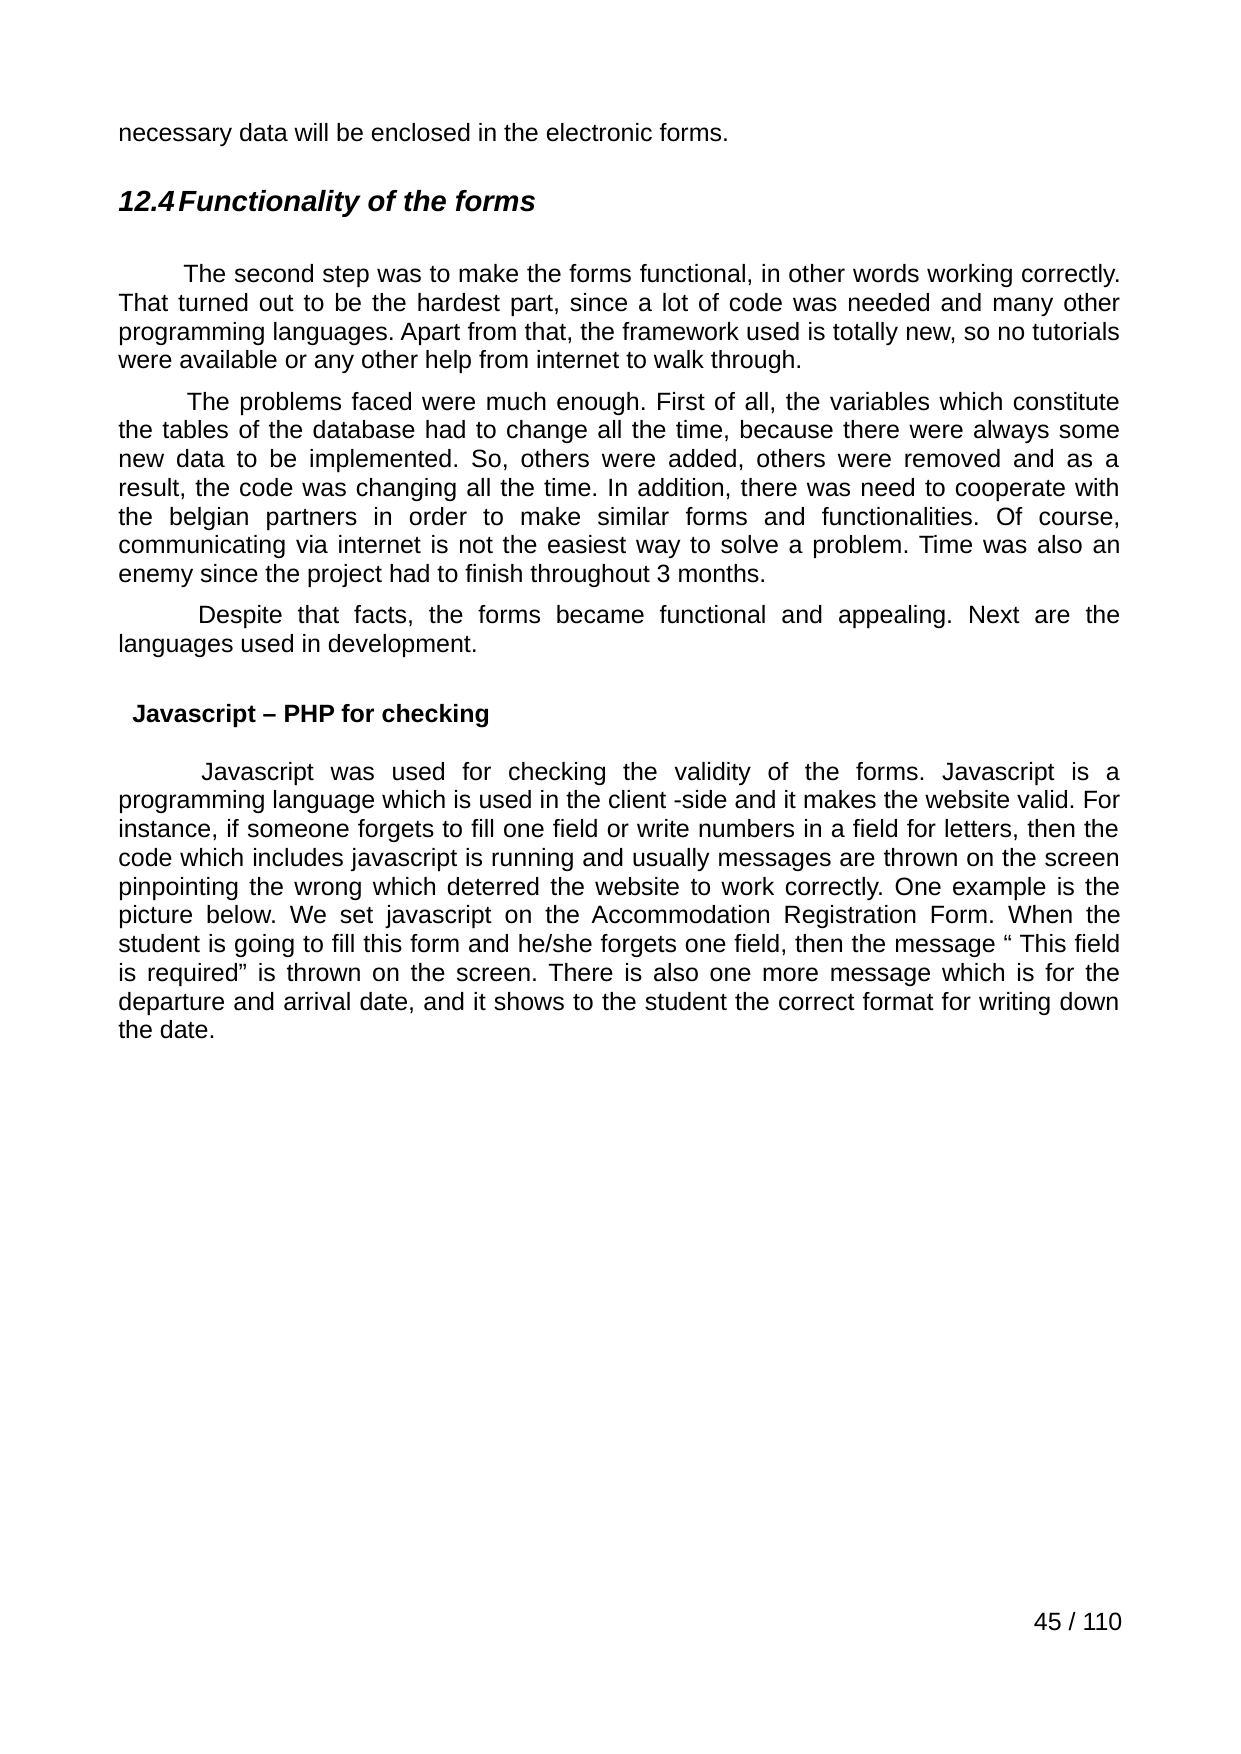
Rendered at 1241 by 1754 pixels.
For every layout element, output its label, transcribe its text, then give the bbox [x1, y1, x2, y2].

text Javascript – PHP for checking [118, 699, 1122, 728]
subtitle Functionality of the forms [118, 184, 1122, 218]
text Javascript was used for checking the validity of the forms. Javascript is a programming language which is used in the client -side and it makes the website valid. For instance, if someone forgets to fill one field or write numbers in a field for letters, then the code which includes javascript is running and usually messages are thrown on the screen pinpointing the wrong which deterred the website to work correctly. One example is the picture below. We set javascript on the Accommodation Registration Form. When the student is going to fill this form and he/she forgets one field, then the message “ This field is required” is thrown on the screen. There is also one more message which is for the departure and arrival date, and it shows to the student the correct format for writing down the date. [118, 757, 1122, 1044]
text Despite that facts, the forms became functional and appealing. Next are the languages used in development. [118, 600, 1122, 658]
text The problems faced were much enough. First of all, the variables which constitute the tables of the database had to change all the time, because there were always some new data to be implemented. So, others were added, others were removed and as a result, the code was changing all the time. In addition, there was need to cooperate with the belgian partners in order to make similar forms and functionalities. Of course, communicating via internet is not the easiest way to solve a problem. Time was also an enemy since the project had to finish throughout 3 months. [118, 387, 1122, 588]
text necessary data will be enclosed in the electronic forms. [118, 118, 1122, 147]
text The second step was to make the forms functional, in other words working correctly. That turned out to be the hardest part, since a lot of code was needed and many other programming languages. Apart from that, the framework used is totally new, so no tutorials were available or any other help from internet to walk through. [118, 259, 1122, 374]
